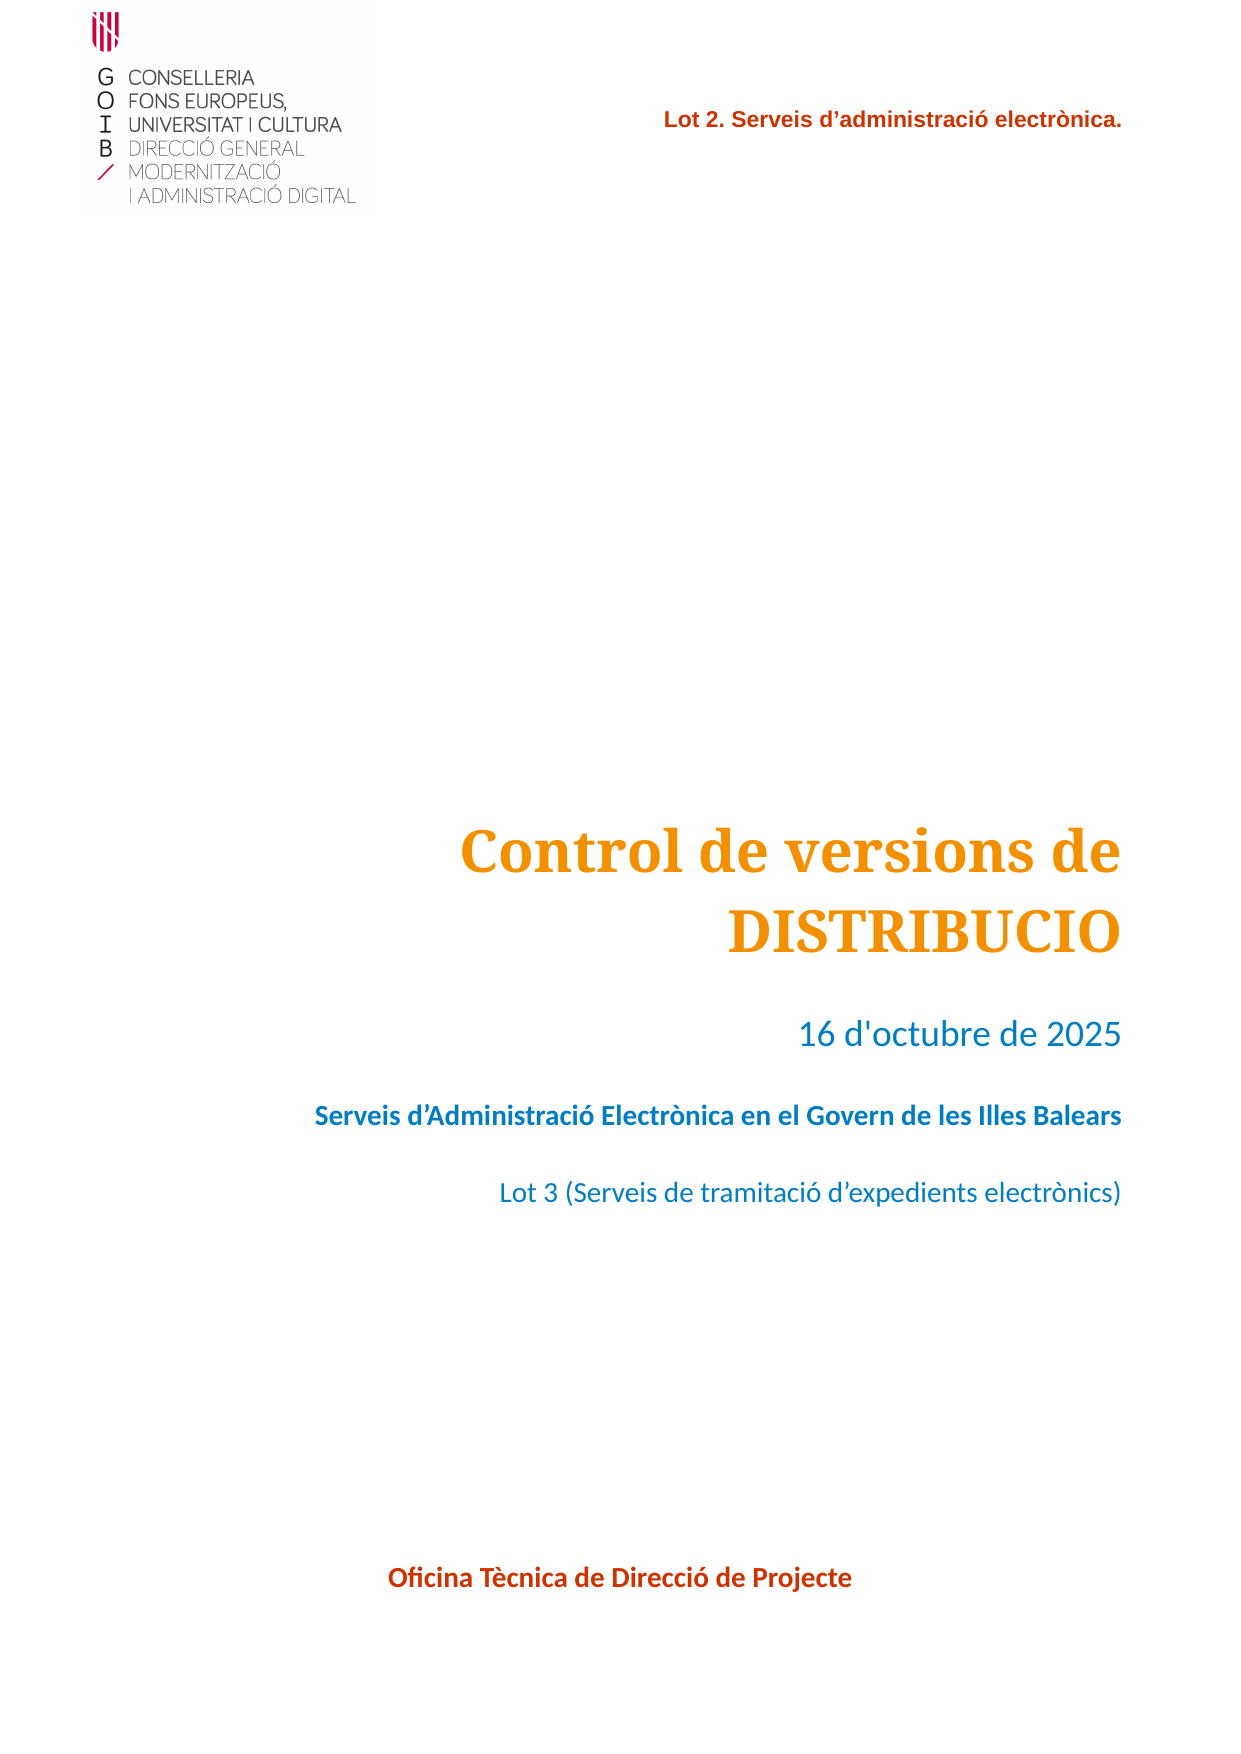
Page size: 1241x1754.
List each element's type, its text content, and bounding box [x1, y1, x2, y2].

text 16 d'octubre de 2025 [118, 1010, 1122, 1056]
text Control de versions de DISTRIBUCIO [118, 810, 1122, 969]
text Oficina Tècnica de Direcció de Projecte [118, 1559, 1122, 1594]
text Lot 3 (Serveis de tramitació d’expedients electrònics) [118, 1174, 1122, 1210]
picture [77, 0, 371, 216]
text Serveis d’Administració Electrònica en el Govern de les Illes Balears [118, 1097, 1122, 1133]
